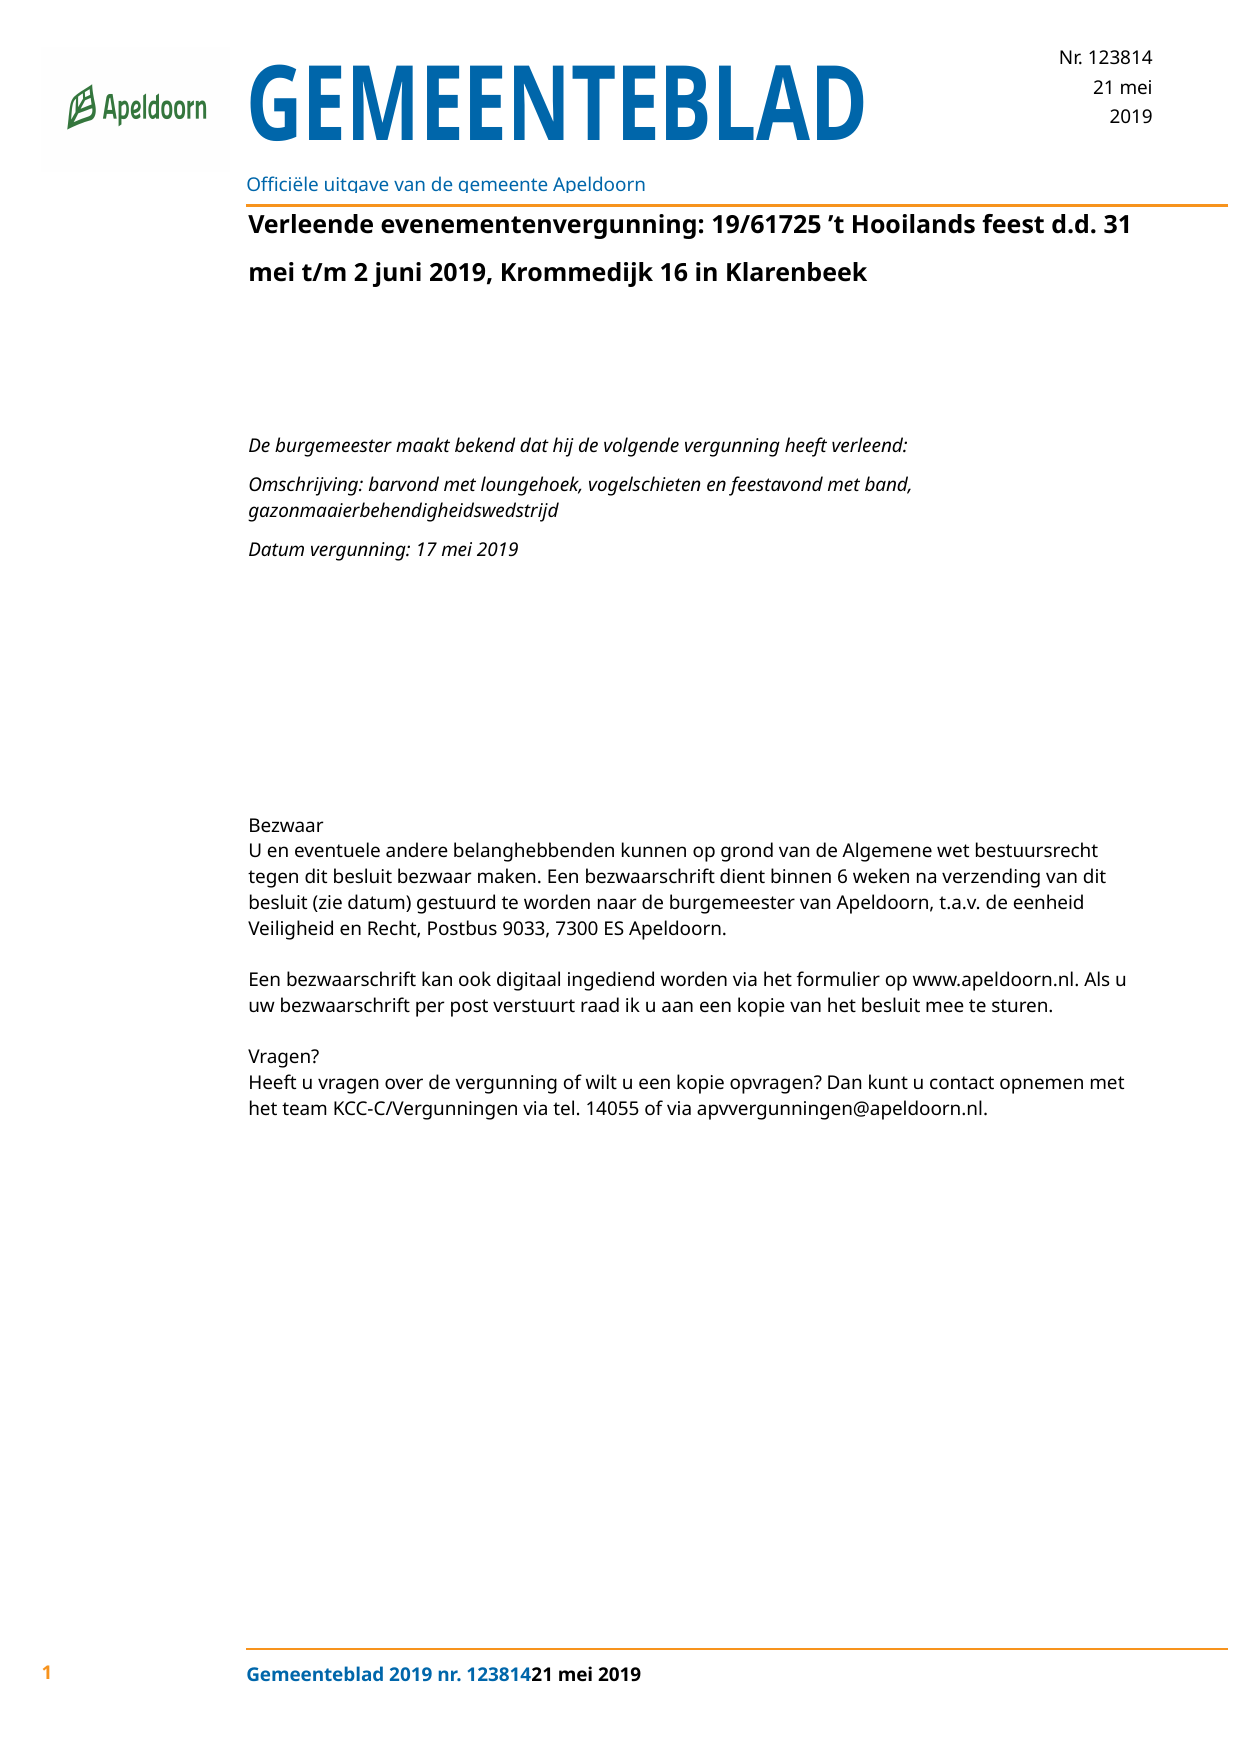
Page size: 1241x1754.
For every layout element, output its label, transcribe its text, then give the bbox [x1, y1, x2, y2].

text U en eventuele andere belanghebbenden kunnen op grond van de Algemene wet bestuursrecht tegen dit besluit bezwaar maken. Een bezwaarschrift dient binnen 6 weken na verzending van dit besluit (zie datum) gestuurd te worden naar de burgemeester van Apeldoorn, t.a.v. de eenheid Veiligheid en Recht, Postbus 9033, 7300 ES Apeldoorn. [248, 837, 1152, 940]
text Vragen? [248, 1043, 1152, 1069]
text Datum vergunning: 17 mei 2019 [248, 537, 1152, 562]
text Omschrijving: barvond met loungehoek, vogelschieten en feestavond met band, gazonmaaierbehendigheidswedstrijd [248, 472, 1152, 523]
text De burgemeester maakt bekend dat hij de volgende vergunning heeft verleend: [248, 432, 1152, 458]
text Bezwaar [248, 812, 1152, 837]
picture [41, 47, 231, 172]
text Een bezwaarschrift kan ook digitaal ingediend worden via het formulier op www.apeldoorn.nl. Als u uw bezwaarschrift per post verstuurt raad ik u aan een kopie van het besluit mee te sturen. [248, 966, 1152, 1018]
text Heeft u vragen over de vergunning of wilt u een kopie opvragen? Dan kunt u contact opnemen met het team KCC-C/Vergunningen via tel. 14055 of via apvvergunningen@apeldoorn.nl. [248, 1069, 1152, 1121]
text Verleende evenementenvergunning: 19/61725 ’t Hooilands feest d.d. 31 mei t/m 2 juni 2019, Krommedijk 16 in Klarenbeek [248, 207, 1152, 288]
